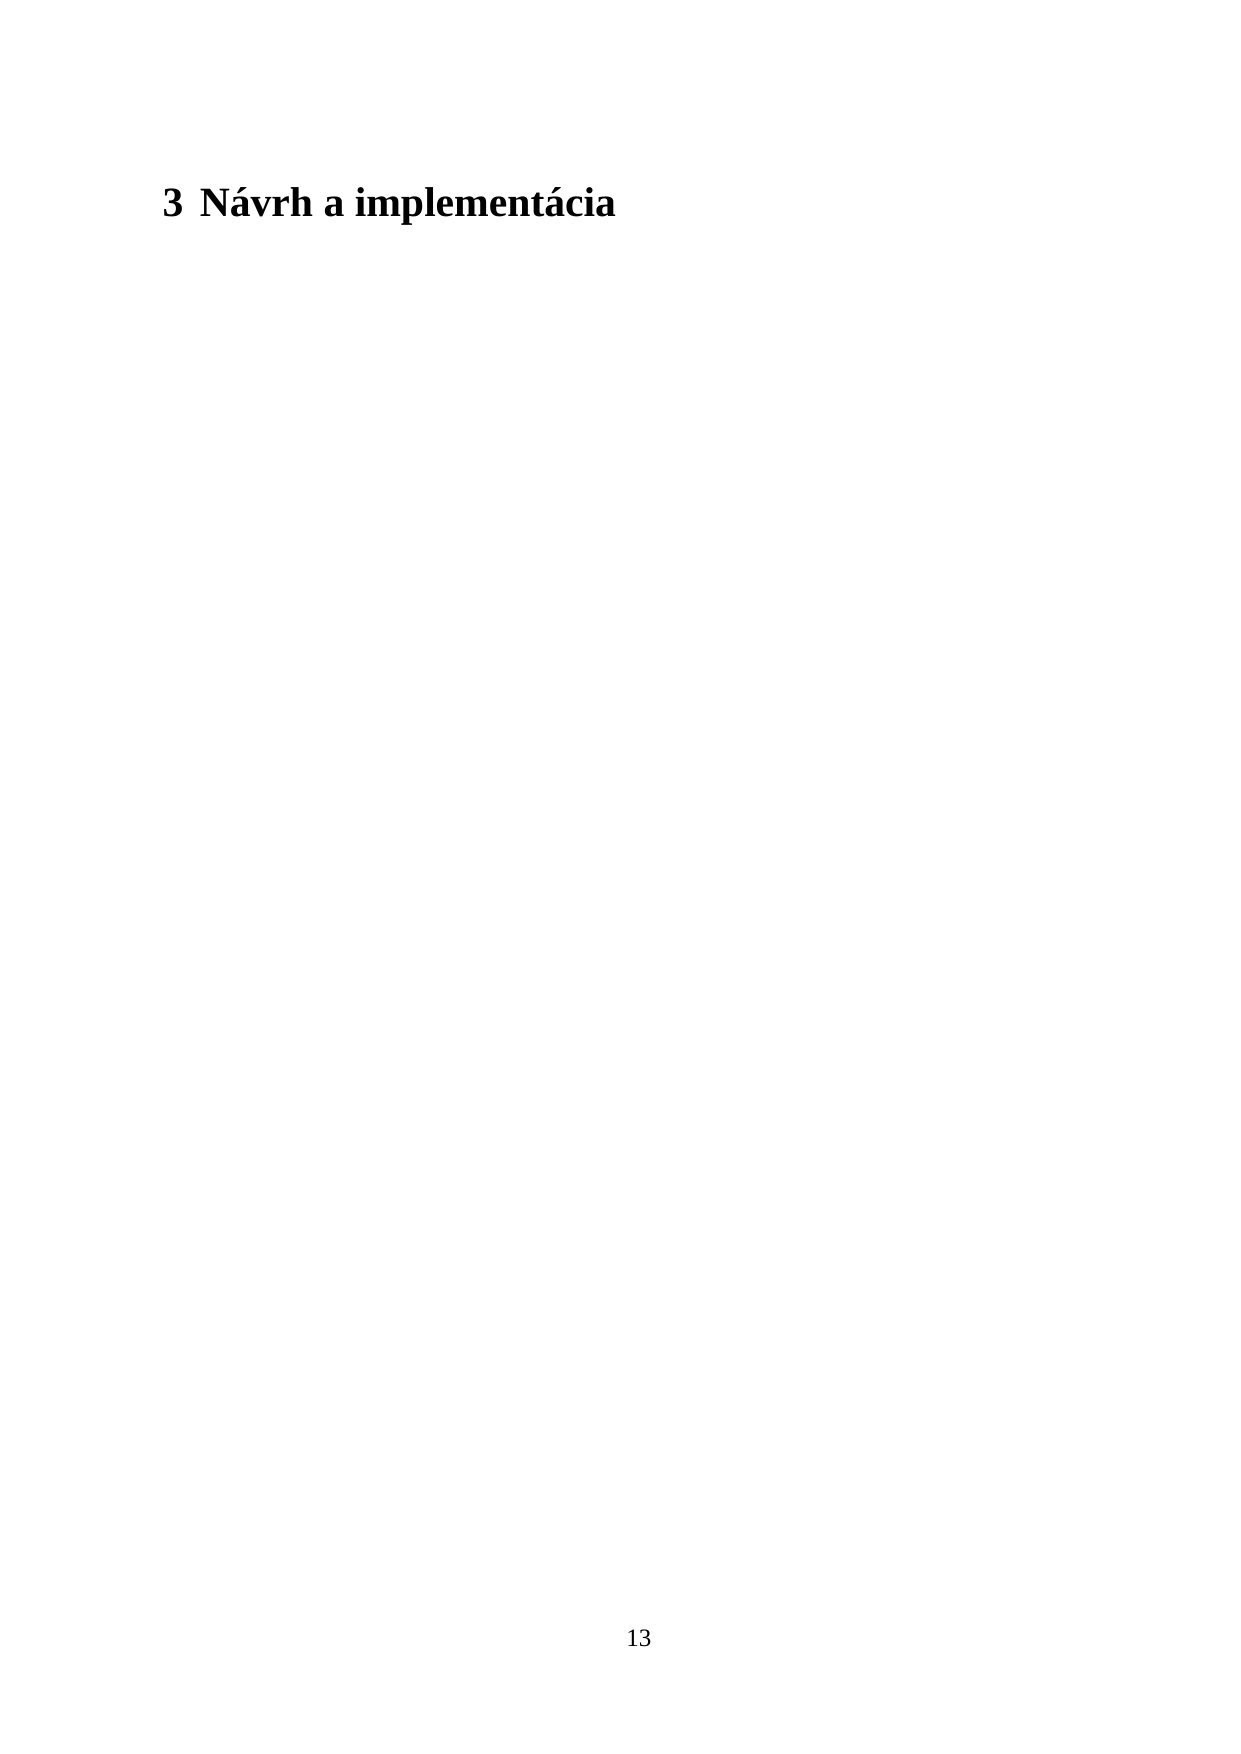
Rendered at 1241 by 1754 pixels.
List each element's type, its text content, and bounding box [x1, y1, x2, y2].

subtitle Návrh a implementácia [162, 177, 1078, 225]
